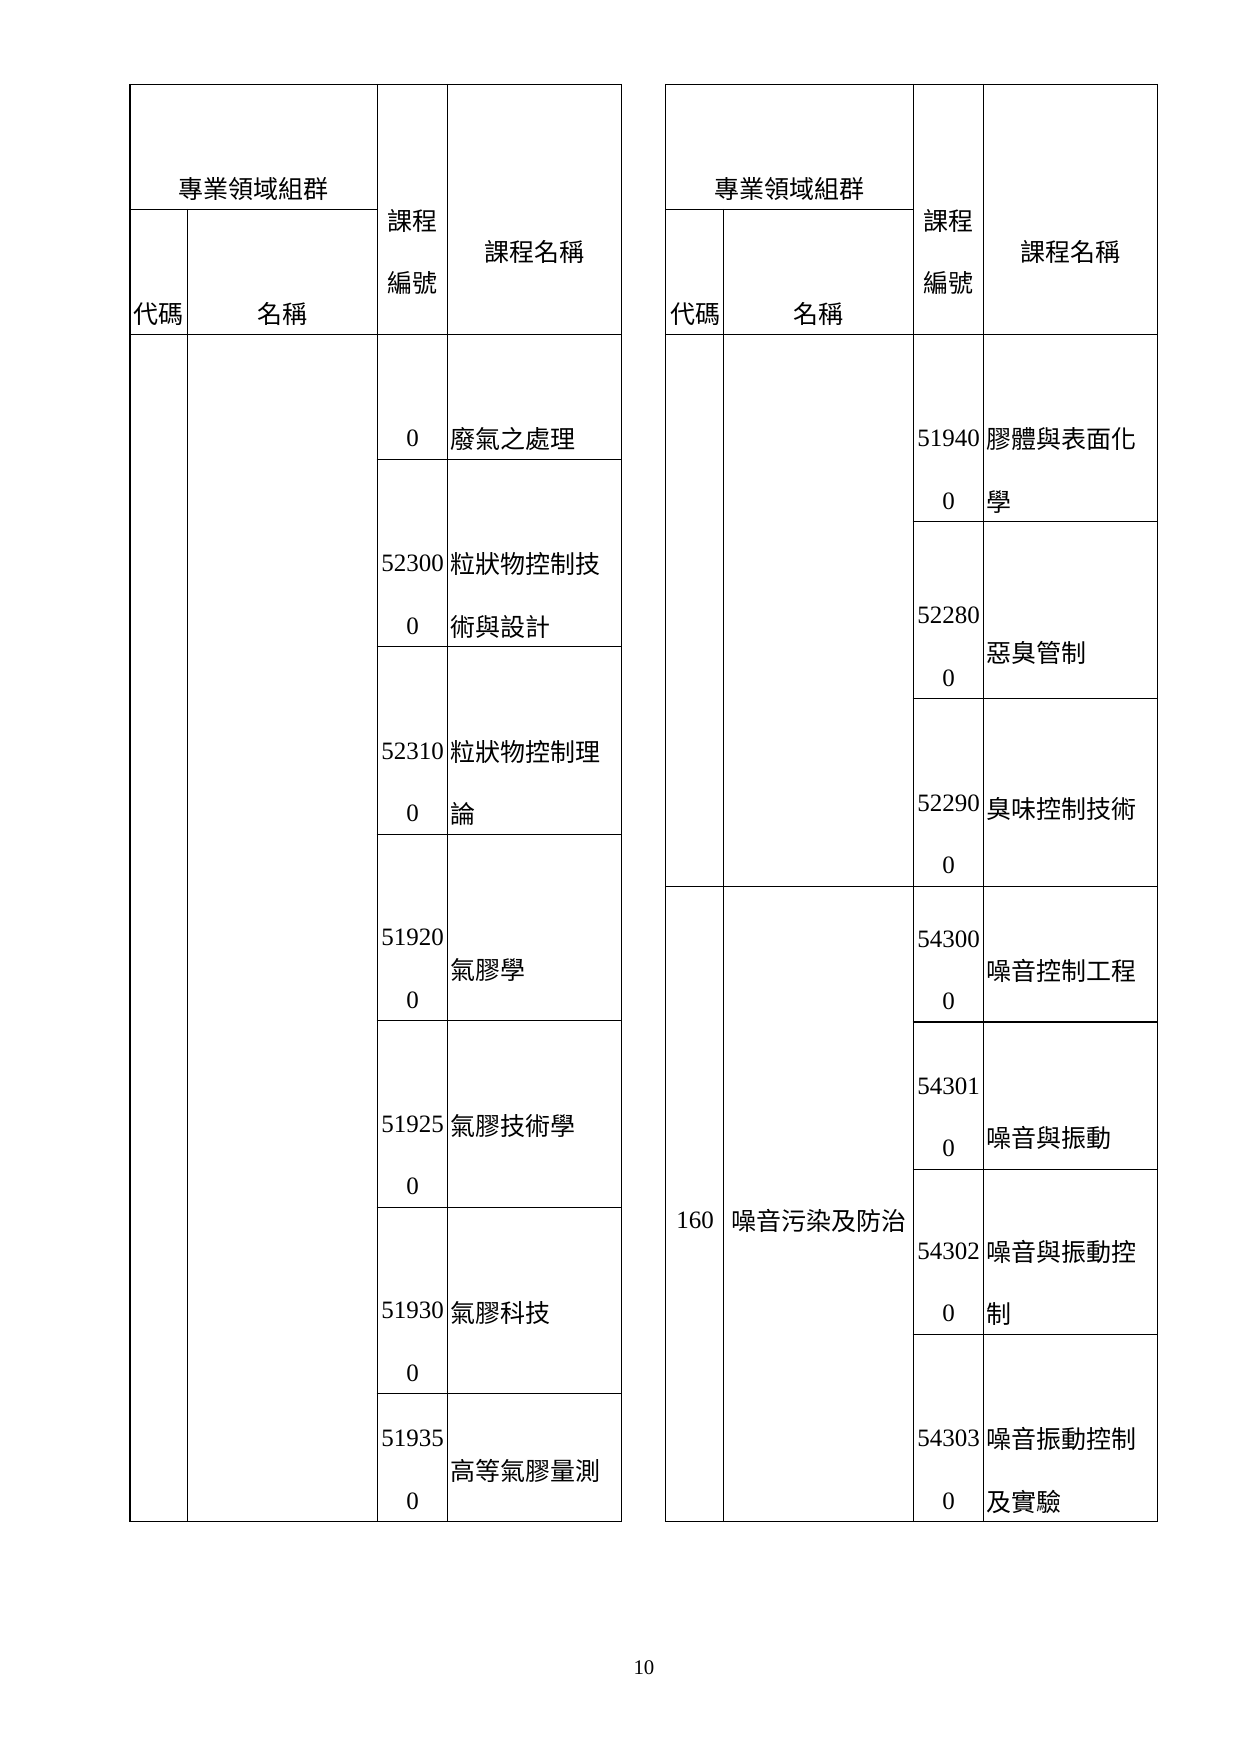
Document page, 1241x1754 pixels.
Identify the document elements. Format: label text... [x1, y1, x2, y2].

table_cell 543010 [914, 1023, 983, 1169]
table_cell 粒狀物控制理論 [448, 647, 621, 834]
table_cell 代碼 [131, 210, 187, 334]
table_cell 氣膠技術學 [448, 1021, 621, 1207]
table_cell 543030 [914, 1335, 983, 1521]
table_cell 噪音與振動 [984, 1023, 1157, 1169]
table_cell 523100 [378, 647, 447, 834]
table_cell 523000 [378, 460, 447, 646]
table_cell [188, 335, 377, 1521]
table_header 課程名稱 [984, 85, 1157, 334]
table_header 專業領域組群 [666, 85, 913, 209]
table_cell 氣膠科技 [448, 1208, 621, 1393]
table_cell 160 [666, 887, 723, 1521]
table_cell 519400 [914, 335, 983, 521]
table_cell 522900 [914, 699, 983, 886]
table_cell [724, 335, 913, 886]
table_cell [666, 335, 723, 886]
table_cell 粒狀物控制技術與設計 [448, 460, 621, 646]
table_cell 噪音振動控制及實驗 [984, 1335, 1157, 1521]
table_header 課程名稱 [448, 85, 621, 334]
table_cell 惡臭管制 [984, 522, 1157, 698]
table_cell 代碼 [666, 210, 723, 334]
table_cell 0 [378, 335, 447, 459]
table_cell 膠體與表面化學 [984, 335, 1157, 521]
table_cell 543000 [914, 887, 983, 1021]
table_cell 519200 [378, 835, 447, 1020]
table_cell 519300 [378, 1208, 447, 1393]
table_cell 氣膠學 [448, 835, 621, 1020]
table_header 專業領域組群 [131, 85, 377, 209]
table_cell 廢氣之處理 [448, 335, 621, 459]
table_cell 名稱 [724, 210, 913, 334]
table_cell 522800 [914, 522, 983, 698]
table_cell 噪音與振動控制 [984, 1170, 1157, 1334]
table_cell [131, 335, 187, 1521]
table_header 課程編號 [378, 85, 447, 334]
table_cell 名稱 [188, 210, 377, 334]
table_cell 噪音污染及防治 [724, 887, 913, 1521]
table_cell 噪音控制工程 [984, 887, 1157, 1021]
table_cell 臭味控制技術 [984, 699, 1157, 886]
table_cell 543020 [914, 1170, 983, 1334]
table_cell 519350 [378, 1394, 447, 1521]
table_cell 519250 [378, 1021, 447, 1207]
table_header 課程編號 [914, 85, 983, 334]
table_cell 高等氣膠量測 [448, 1394, 621, 1521]
